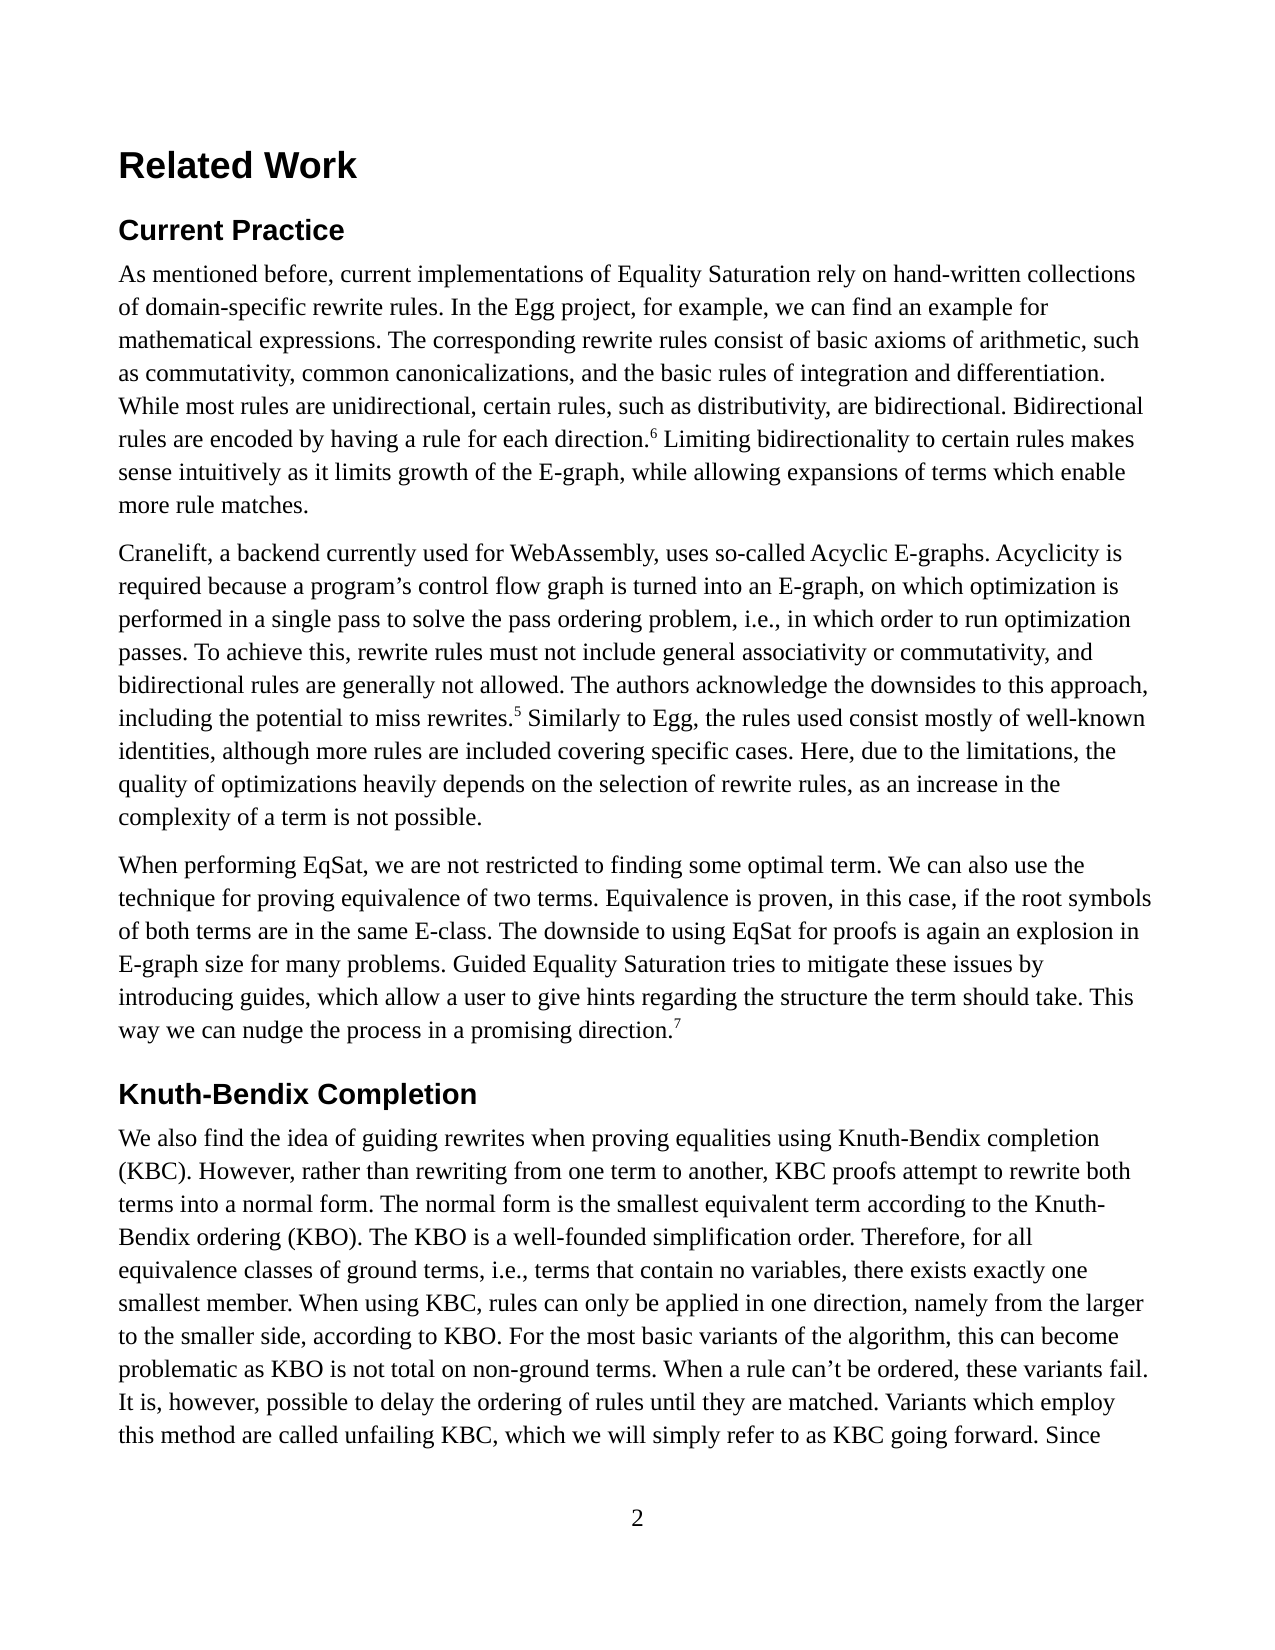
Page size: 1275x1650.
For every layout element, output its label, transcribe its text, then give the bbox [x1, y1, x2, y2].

subtitle Related Work [118, 143, 1157, 186]
text Cranelift, a backend currently used for WebAssembly, uses so-called Acyclic E-graphs. Acyclicity is required because a program’s control flow graph is turned into an E-graph, on which optimization is performed in a single pass to solve the pass ordering problem, i.e., in which order to run optimization passes. To achieve this, rewrite rules must not include general associativity or commutativity, and bidirectional rules are generally not allowed. The authors acknowledge the downsides to this approach, including the potential to miss rewrites.5 Similarly to Egg, the rules used consist mostly of well-known identities, although more rules are included covering specific cases. Here, due to the limitations, the quality of optimizations heavily depends on the selection of rewrite rules, as an increase in the complexity of a term is not possible. [118, 538, 1157, 831]
text We also find the idea of guiding rewrites when proving equalities using Knuth-Bendix completion (KBC). However, rather than rewriting from one term to another, KBC proofs attempt to rewrite both terms into a normal form. The normal form is the smallest equivalent term according to the Knuth-Bendix ordering (KBO). The KBO is a well-founded simplification order. Therefore, for all equivalence classes of ground terms, i.e., terms that contain no variables, there exists exactly one smallest member. When using KBC, rules can only be applied in one direction, namely from the larger to the smaller side, according to KBO. For the most basic variants of the algorithm, this can become problematic as KBO is not total on non-ground terms. When a rule can’t be ordered, these variants fail. It is, however, possible to delay the ordering of rules until they are matched. Variants which employ this method are called unfailing KBC, which we will simply refer to as KBC going forward. Since [118, 1123, 1157, 1449]
subtitle Knuth-Bendix Completion [118, 1077, 1157, 1111]
text As mentioned before, current implementations of Equality Saturation rely on hand-written collections of domain-specific rewrite rules. In the Egg project, for example, we can find an example for mathematical expressions. The corresponding rewrite rules consist of basic axioms of arithmetic, such as commutativity, common canonicalizations, and the basic rules of integration and differentiation. While most rules are unidirectional, certain rules, such as distributivity, are bidirectional. Bidirectional rules are encoded by having a rule for each direction. Limiting bidirectionality to certain rules makes sense intuitively as it limits growth of the E-graph, while allowing expansions of terms which enable more rule matches. [118, 259, 1157, 519]
text When performing EqSat, we are not restricted to finding some optimal term. We can also use the technique for proving equivalence of two terms. Equivalence is proven, in this case, if the root symbols of both terms are in the same E-class. The downside to using EqSat for proofs is again an explosion in E-graph size for many problems. Guided Equality Saturation tries to mitigate these issues by introducing guides, which allow a user to give hints regarding the structure the term should take. This way we can nudge the process in a promising direction. [118, 850, 1157, 1044]
subtitle Current Practice [118, 213, 1157, 247]
